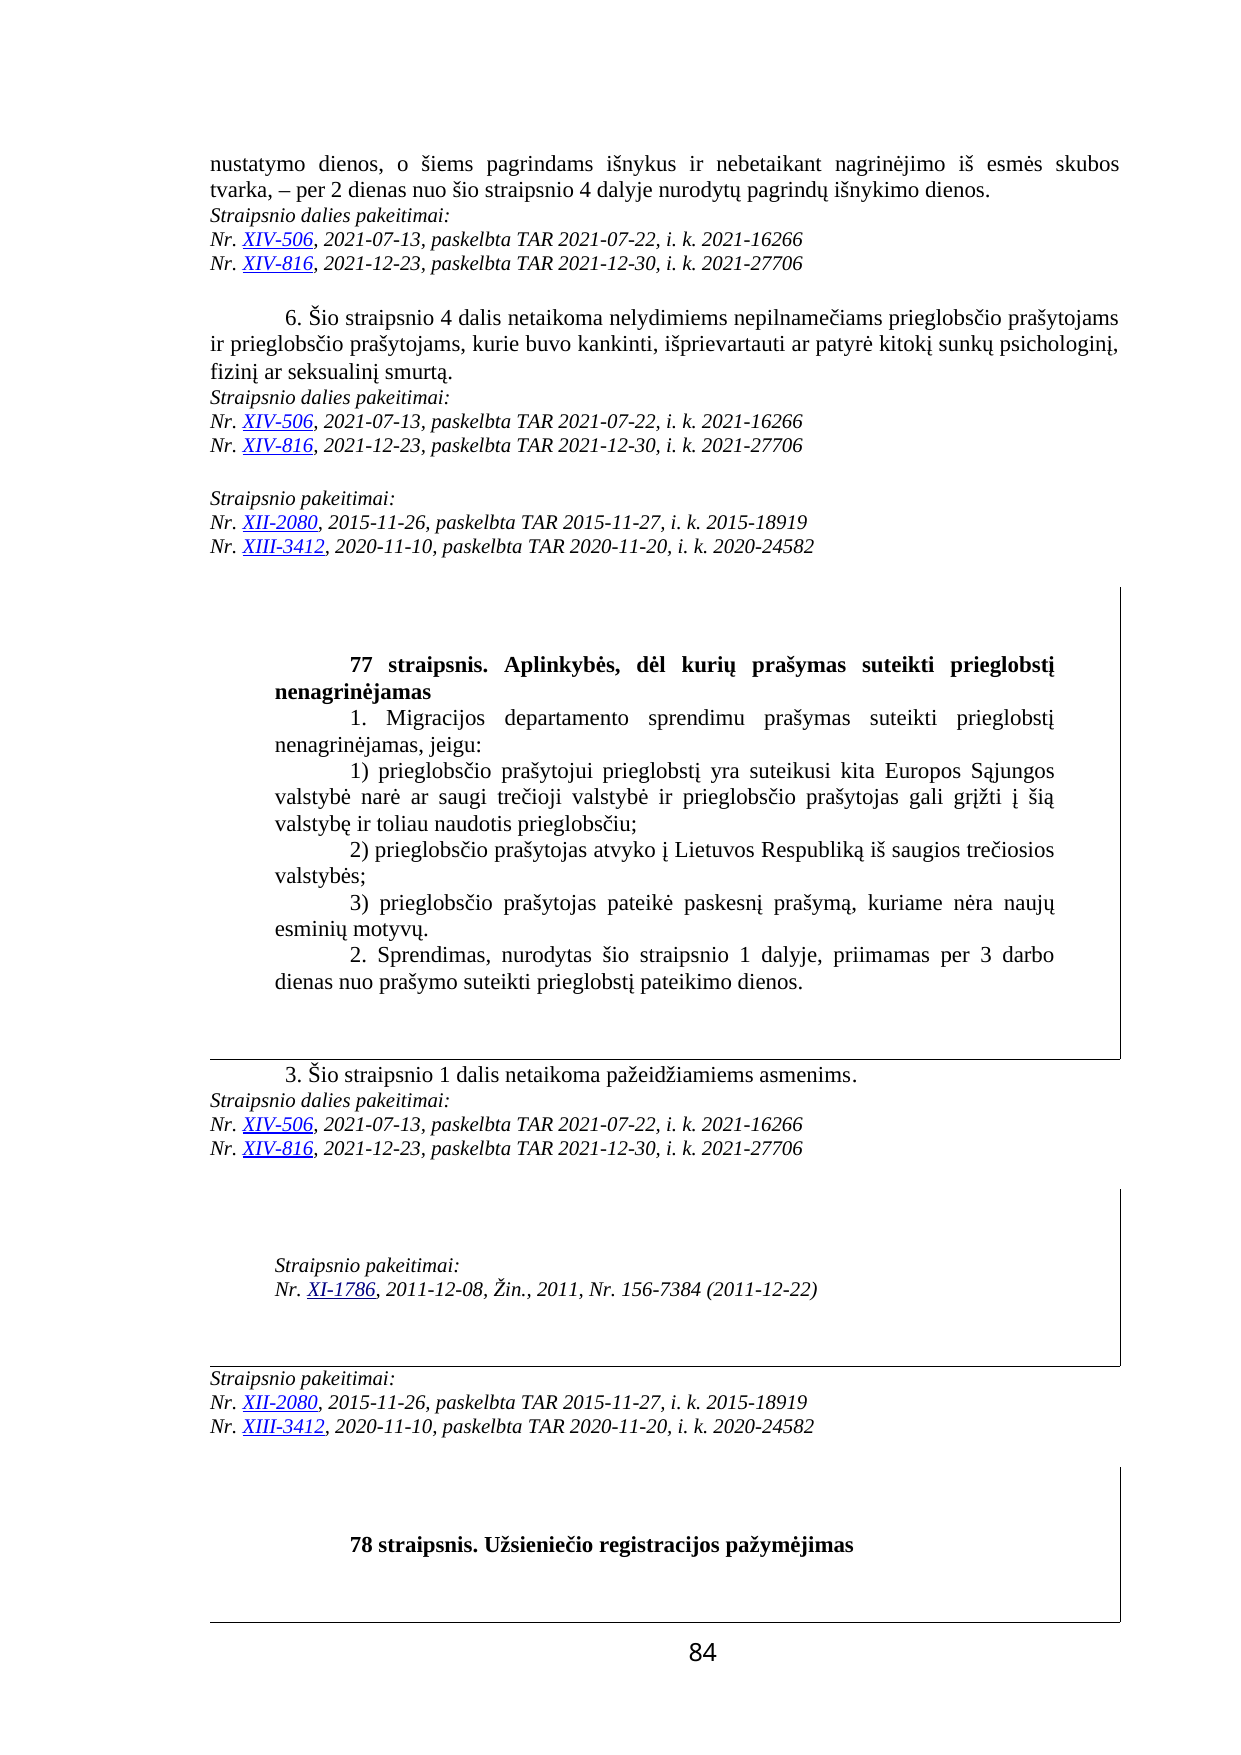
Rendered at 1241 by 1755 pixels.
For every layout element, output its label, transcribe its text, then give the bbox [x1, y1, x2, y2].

text Straipsnio dalies pakeitimai: [210, 385, 1120, 409]
text 2. Sprendimas, nurodytas šio straipsnio 1 dalyje, priimamas per 3 darbo dienas nuo prašymo suteikti prieglobstį pateikimo dienos. [210, 941, 1120, 1059]
text Straipsnio dalies pakeitimai: [210, 203, 1120, 227]
text 2) prieglobsčio prašytojas atvyko į Lietuvos Respubliką iš saugios trečiosios valstybės; [210, 836, 1120, 889]
text 3. Šio straipsnio 1 dalis netaikoma pažeidžiamiems asmenims. [210, 1059, 1120, 1087]
text Straipsnio pakeitimai: [210, 1366, 1120, 1390]
text Straipsnio dalies pakeitimai: [210, 1087, 1120, 1112]
text Nr. XIV-816, 2021-12-23, paskelbta TAR 2021-12-30, i. k. 2021-27706 [210, 433, 1120, 457]
text Nr. XIII-3412, 2020-11-10, paskelbta TAR 2020-11-20, i. k. 2020-24582 [210, 1414, 1120, 1438]
text 1. Migracijos departamento sprendimu prašymas suteikti prieglobstį nenagrinėjamas, jeigu: [210, 704, 1120, 757]
text Nr. XII-2080, 2015-11-26, paskelbta TAR 2015-11-27, i. k. 2015-18919 [210, 1390, 1120, 1414]
text 1) prieglobsčio prašytojui prieglobstį yra suteikusi kita Europos Sąjungos valstybė narė ar saugi trečioji valstybė ir prieglobsčio prašytojas gali grįžti į šią valstybę ir toliau naudotis prieglobsčiu; [210, 757, 1120, 836]
text Straipsnio pakeitimai: [210, 1188, 1120, 1277]
text Nr. XIV-816, 2021-12-23, paskelbta TAR 2021-12-30, i. k. 2021-27706 [210, 251, 1120, 275]
text Straipsnio pakeitimai: [210, 486, 1120, 510]
text Nr. XIII-3412, 2020-11-10, paskelbta TAR 2020-11-20, i. k. 2020-24582 [210, 534, 1120, 558]
text Nr. XII-2080, 2015-11-26, paskelbta TAR 2015-11-27, i. k. 2015-18919 [210, 510, 1120, 534]
text Nr. XIV-506, 2021-07-13, paskelbta TAR 2021-07-22, i. k. 2021-16266 [210, 227, 1120, 251]
text 77 straipsnis. Aplinkybės, dėl kurių prašymas suteikti prieglobstį nenagrinėjamas [210, 587, 1120, 704]
text nustatymo dienos, o šiems pagrindams išnykus ir nebetaikant nagrinėjimo iš esmės skubos tvarka, – per 2 dienas nuo šio straipsnio 4 dalyje nurodytų pagrindų išnykimo dienos. [210, 150, 1120, 203]
text Nr. XIV-816, 2021-12-23, paskelbta TAR 2021-12-30, i. k. 2021-27706 [210, 1136, 1120, 1160]
text Nr. XIV-506, 2021-07-13, paskelbta TAR 2021-07-22, i. k. 2021-16266 [210, 1112, 1120, 1136]
text 78 straipsnis. Užsieniečio registracijos pažymėjimas [210, 1467, 1120, 1622]
text 6. Šio straipsnio 4 dalis netaikoma nelydimiems nepilnamečiams prieglobsčio prašytojams ir prieglobsčio prašytojams, kurie buvo kankinti, išprievartauti ar patyrė kitokį sunkų psichologinį, fizinį ar seksualinį smurtą. [210, 304, 1120, 385]
text Nr. XIV-506, 2021-07-13, paskelbta TAR 2021-07-22, i. k. 2021-16266 [210, 409, 1120, 433]
text Nr. XI-1786, 2011-12-08, Žin., 2011, Nr. 156-7384 (2011-12-22) [210, 1277, 1120, 1366]
text 3) prieglobsčio prašytojas pateikė paskesnį prašymą, kuriame nėra naujų esminių motyvų. [210, 889, 1120, 941]
